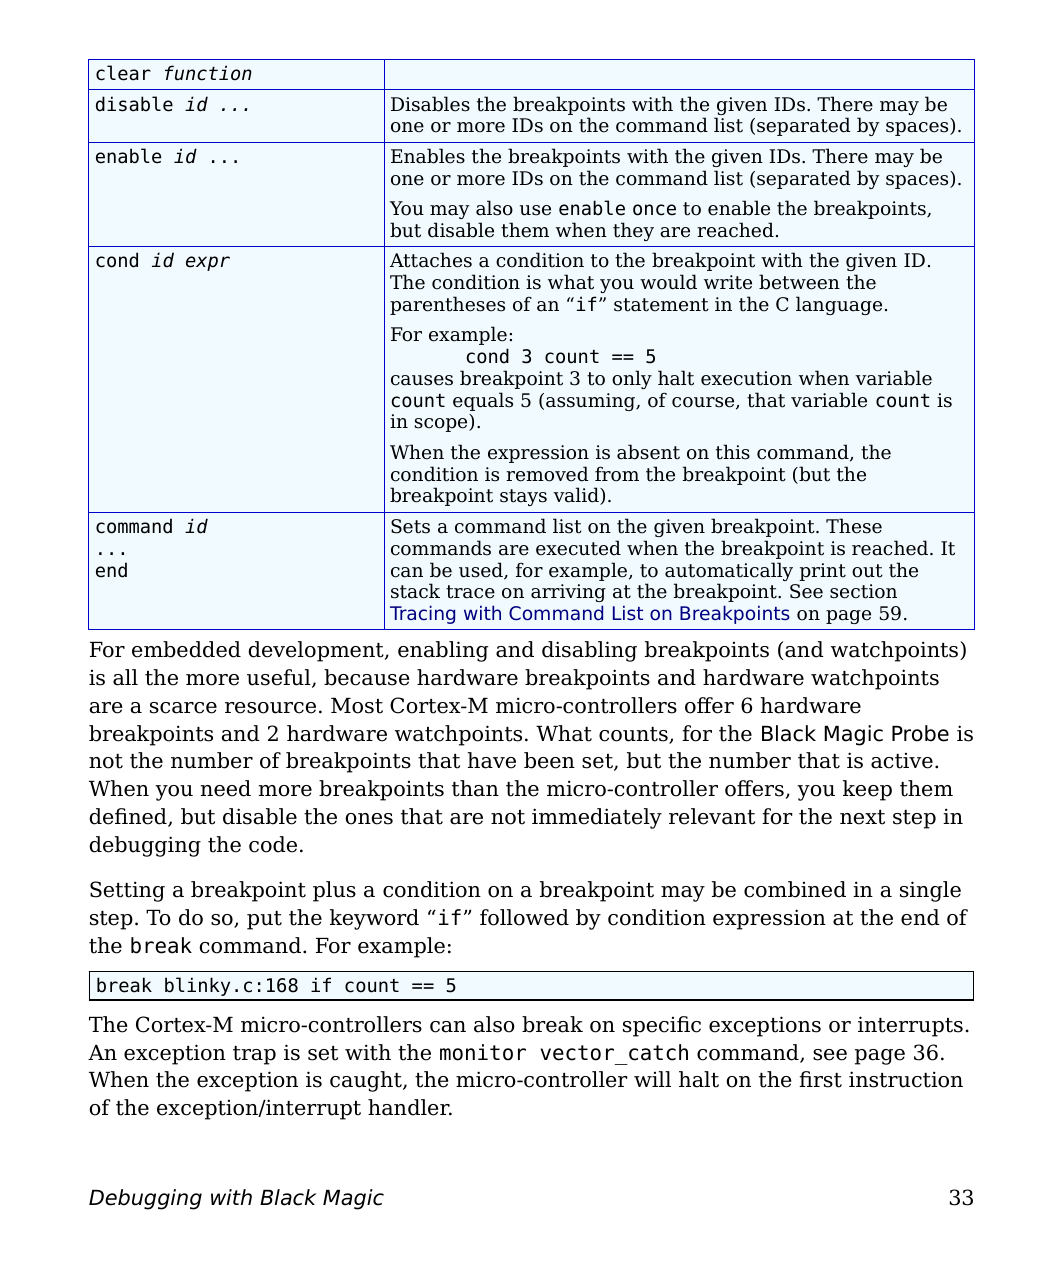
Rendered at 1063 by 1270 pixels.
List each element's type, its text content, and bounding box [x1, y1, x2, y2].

table_cell Enables the breakpoints with the given IDs. There may be one or more IDs on the command list (separated by spaces). You may also use enable once to enable the breakpoints, but disable them when they are reached. [385, 143, 974, 246]
table_cell [385, 60, 974, 89]
text For embedded development, enabling and disabling breakpoints (and watchpoints) is all the more useful, because hardware breakpoints and hardware watchpoints are a scarce resource. Most Cortex-M micro-controllers offer 6 hardware breakpoints and 2 hardware watchpoints. What counts, for the Black Magic Probe is not the number of breakpoints that have been set, but the number that is active. When you need more breakpoints than the micro-controller offers, you keep them defined, but disable the ones that are not immediately relevant for the next step in debugging the code. [88, 638, 974, 857]
table_cell Attaches a condition to the breakpoint with the given ID. The condition is what you would write between the parentheses of an “if” statement in the C language. For example: cond 3 count == 5 causes breakpoint 3 to only halt execution when variable count equals 5 (assuming, of course, that variable count is in scope). When the expression is absent on this command, the condition is removed from the breakpoint (but the breakpoint stays valid). [385, 247, 974, 512]
table_cell command id ... end [89, 513, 384, 629]
table_cell cond id expr [89, 247, 384, 512]
table_cell disable id ... [89, 90, 384, 142]
table_cell Disables the breakpoints with the given IDs. There may be one or more IDs on the command list (separated by spaces). [385, 90, 974, 142]
table_cell enable id ... [89, 143, 384, 246]
table_cell clear function [89, 60, 384, 89]
text Setting a breakpoint plus a condition on a breakpoint may be combined in a single step. To do so, put the keyword “if” followed by condition expression at the end of the break command. For example: [88, 878, 974, 958]
table_cell Sets a command list on the given breakpoint. These commands are executed when the breakpoint is reached. It can be used, for example, to automatically print out the stack trace on arriving at the breakpoint. See section Tracing with Command List on Breakpoints on page 58. [385, 513, 974, 629]
text break blinky.c:168 if count == 5 [90, 972, 973, 999]
text The Cortex-M micro-controllers can also break on specific exceptions or interrupts. An exception trap is set with the monitor vector_catch command, see page 36. When the exception is caught, the micro-controller will halt on the first instruction of the exception/interrupt handler. [88, 1013, 974, 1120]
